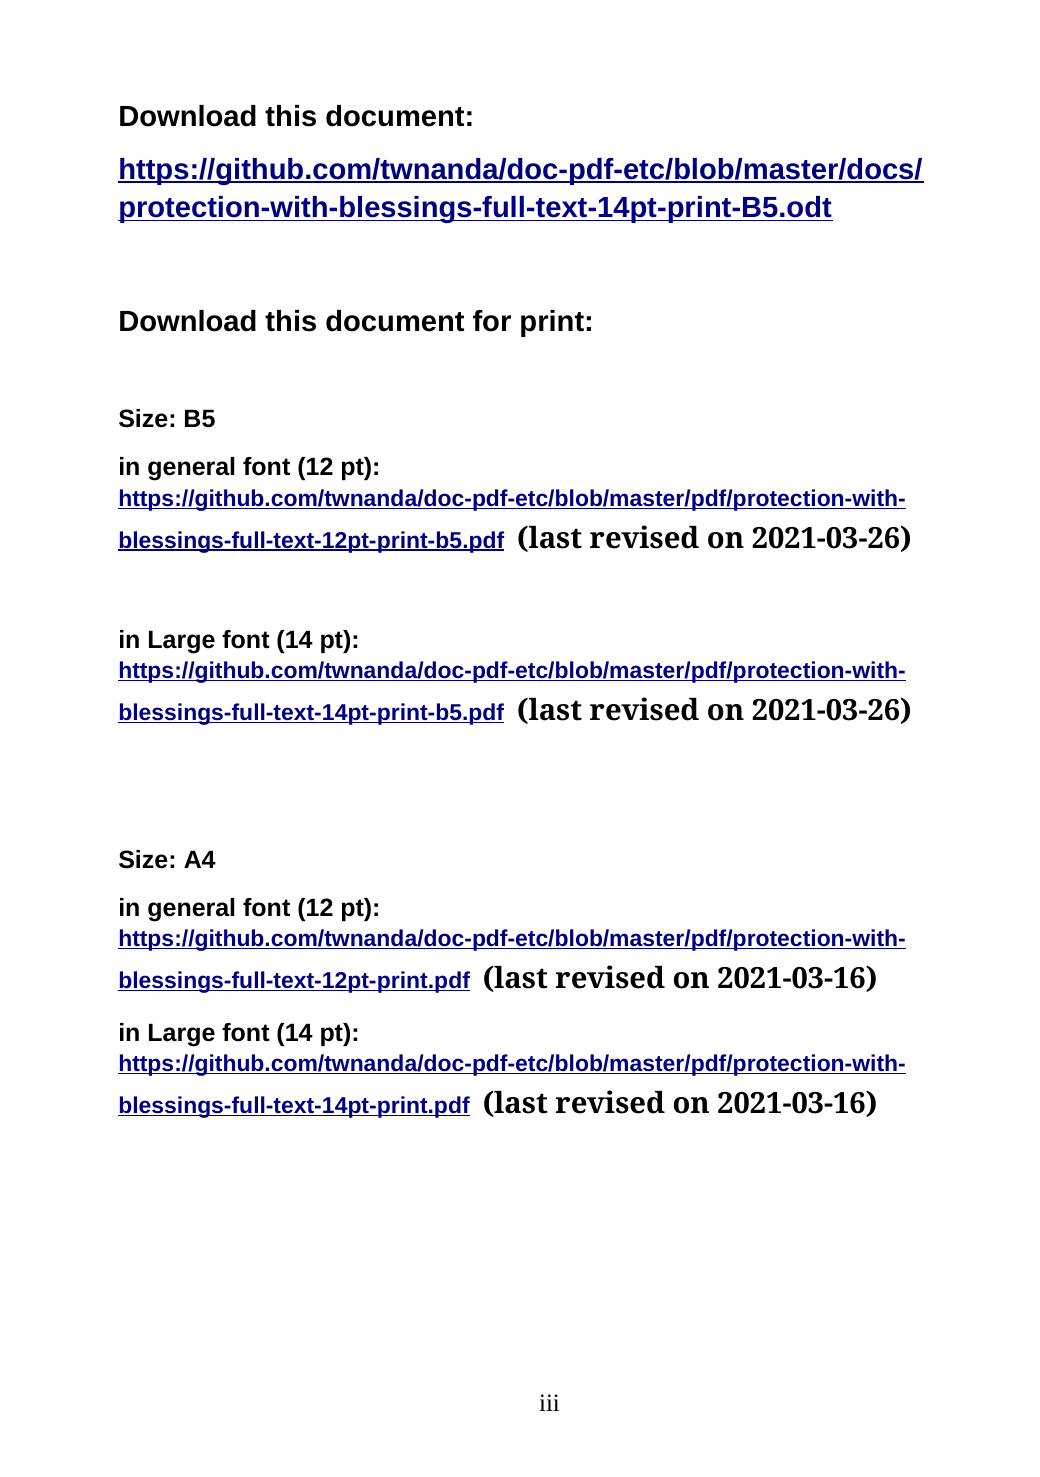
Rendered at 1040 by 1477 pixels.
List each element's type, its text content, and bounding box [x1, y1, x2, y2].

text in general font (12 pt): https://github.com/twnanda/doc-pdf-etc/blob/master/pdf/protection-with-blessings-full-text-12pt-print-b5.pdf (last revised on 2021-03-26) [118, 452, 980, 557]
text Size: B5 [118, 404, 980, 433]
text https://github.com/twnanda/doc-pdf-etc/blob/master/docs/protection-with-blessings-full-text-14pt-print-B5.odt [118, 152, 980, 224]
text in Large font (14 pt): https://github.com/twnanda/doc-pdf-etc/blob/master/pdf/protection-with-blessings-full-text-14pt-print.pdf (last revised on 2021-03-16) [118, 1018, 980, 1122]
text Download this document: [118, 99, 980, 132]
text in general font (12 pt): https://github.com/twnanda/doc-pdf-etc/blob/master/pdf/protection-with-blessings-full-text-12pt-print.pdf (last revised on 2021-03-16) [118, 893, 980, 997]
text in Large font (14 pt): https://github.com/twnanda/doc-pdf-etc/blob/master/pdf/protection-with-blessings-full-text-14pt-print-b5.pdf (last revised on 2021-03-26) [118, 625, 980, 729]
text Size: A4 [118, 845, 980, 874]
text Download this document for print: [118, 304, 980, 337]
